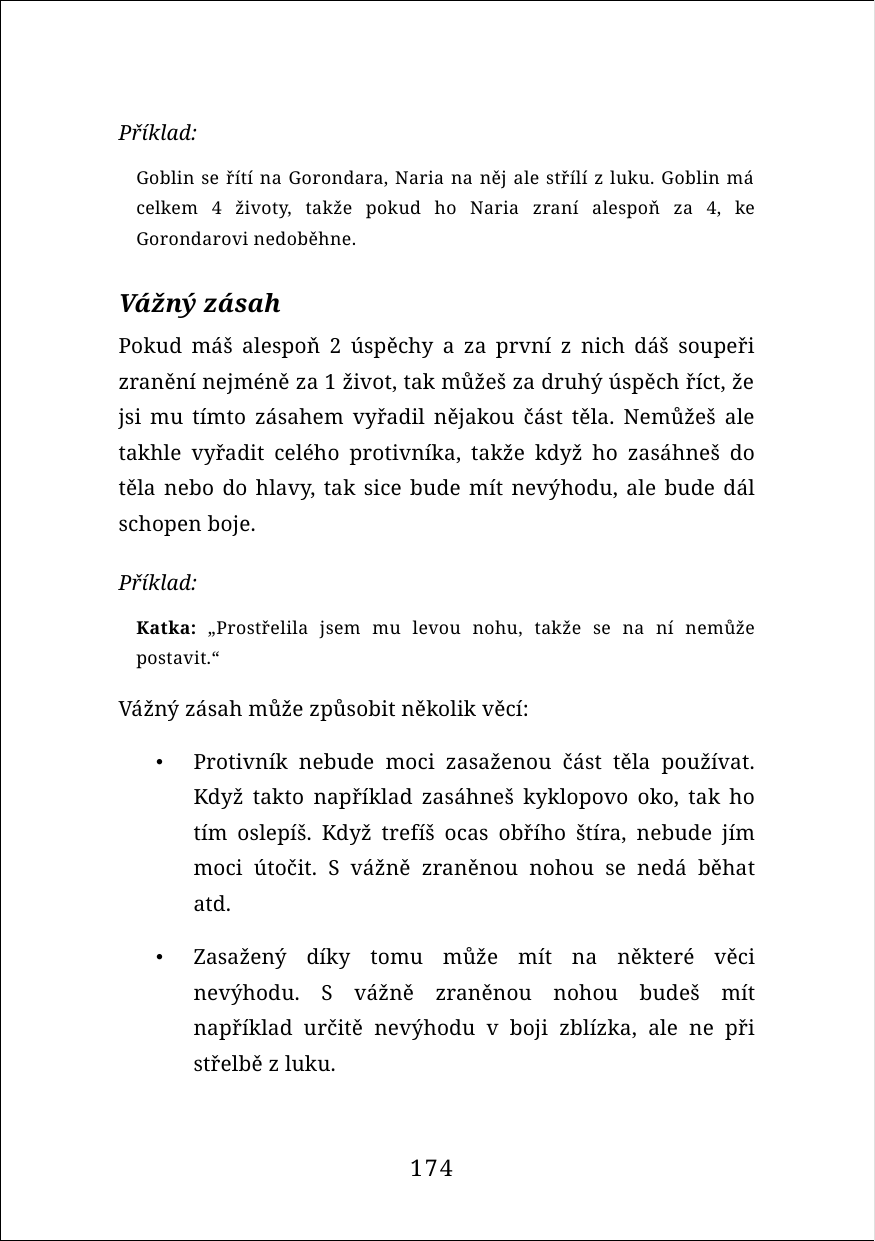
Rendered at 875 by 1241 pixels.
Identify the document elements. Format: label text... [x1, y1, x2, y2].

text Vážný zásah může způsobit několik věcí: [118, 694, 756, 722]
text Goblin se řítí na Gorondara, Naria na něj ale střílí z luku. Goblin má celkem 4 životy, takže pokud ho Naria zraní alespoň za 4, ke Gorondarovi nedoběhne. [136, 166, 756, 250]
list Zasažený díky tomu může mít na některé věci nevýhodu. S vážně zraněnou nohou budeš mít například určitě nevýhodu v boji zblízka, ale ne při střelbě z luku. [156, 942, 756, 1077]
text Pokud máš alespoň 2 úspěchy a za první z nich dáš soupeři zranění nejméně za 1 život, tak můžeš za druhý úspěch říct, že jsi mu tímto zásahem vyřadil nějakou část těla. Nemůžeš ale takhle vyřadit celého protivníka, takže když ho zasáhneš do těla nebo do hlavy, tak sice bude mít nevýhodu, ale bude dál schopen boje. [118, 331, 756, 537]
text Katka: „Prostřelila jsem mu levou nohu, takže se na ní nemůže postavit.“ [136, 616, 756, 670]
subtitle Vážný zásah [118, 286, 756, 320]
text Příklad: [118, 568, 756, 597]
list Protivník nebude moci zasaženou část těla používat. Když takto například zasáhneš kyklopovo oko, tak ho tím oslepíš. Když trefíš ocas obřího štíra, nebude jím moci útočit. S vážně zraněnou nohou se nedá běhat atd. [156, 747, 756, 917]
text Příklad: [118, 118, 756, 147]
